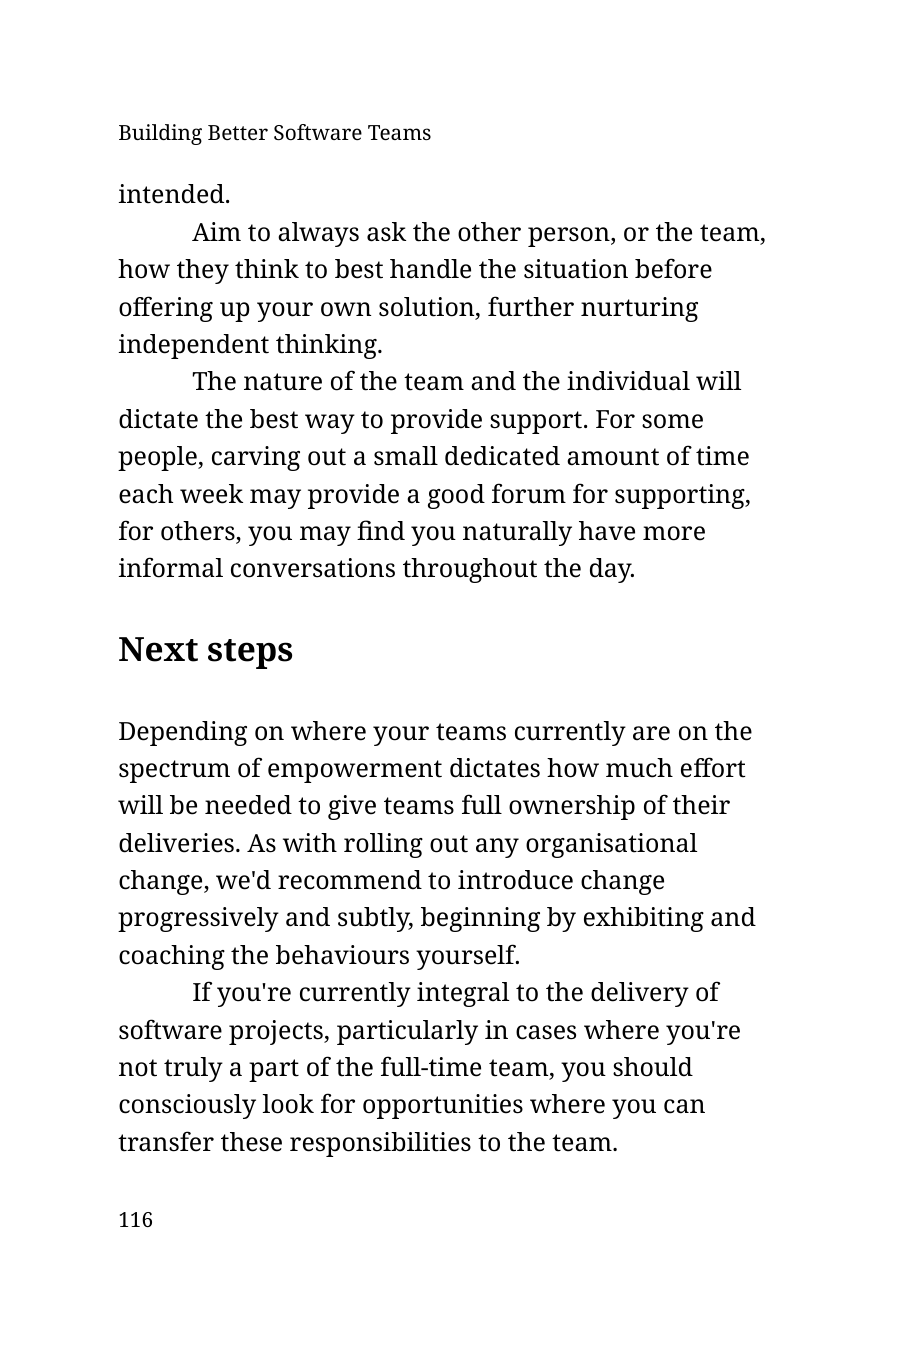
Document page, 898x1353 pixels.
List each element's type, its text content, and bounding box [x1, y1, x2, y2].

text If you're currently integral to the delivery of software projects, particularly in cases where you're not truly a part of the full-time team, you should consciously look for opportunities where you can transfer these responsibilities to the team. [118, 975, 779, 1158]
text Aim to always ask the other person, or the team, how they think to best handle the situation before offering up your own solution, further nurturing independent thinking. [118, 214, 779, 361]
text The nature of the team and the individual will dictate the best way to provide support. For some people, carving out a small dedicated amount of time each week may provide a good forum for supporting, for others, you may find you naturally have more informal conversations throughout the day. [118, 364, 779, 585]
text Depending on where your teams currently are on the spectrum of empowerment dictates how much effort will be needed to give teams full ownership of their deliveries. As with rolling out any organisational change, we'd recommend to introduce change progressively and subtly, beginning by exhibiting and coaching the behaviours yourself. [118, 713, 779, 972]
text intended. [118, 177, 779, 211]
subtitle Next steps [118, 626, 779, 671]
